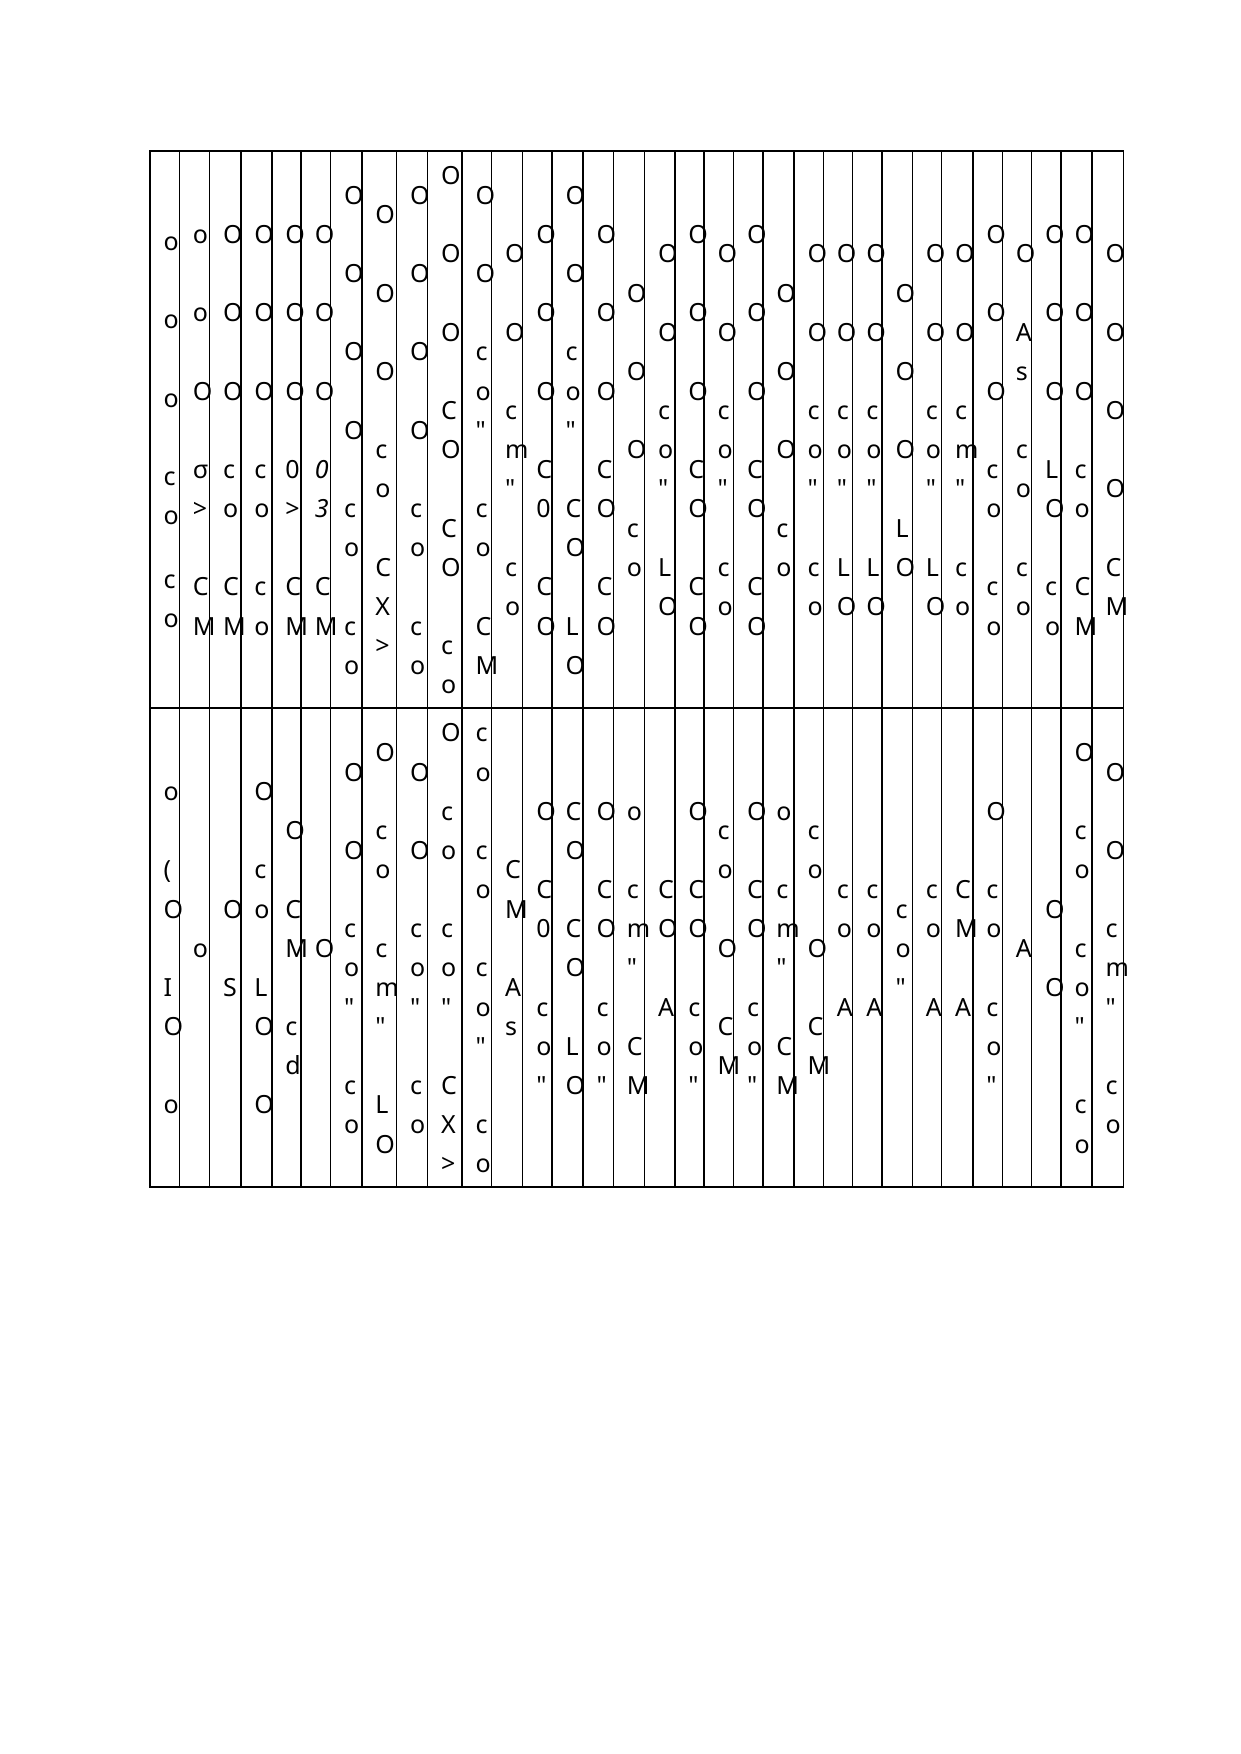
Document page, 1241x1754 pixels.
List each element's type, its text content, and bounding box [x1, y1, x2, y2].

table_cell O O O LO [883, 152, 912, 707]
table_cell O O O 03 CM [302, 152, 330, 707]
table_cell O O co" LO [853, 152, 881, 707]
table_cell O O co" LO [824, 152, 852, 707]
table_cell ο ο Ο σ> CM [180, 152, 209, 707]
table_cell O O co" co [795, 152, 823, 707]
table_cell O CO co" [676, 709, 703, 1186]
table_cell O O cm" co [492, 152, 522, 707]
table_cell O O O co CM [210, 152, 240, 707]
table_cell O [302, 709, 330, 1186]
table_cell O S [210, 709, 240, 1186]
table_cell co O CM [795, 709, 823, 1186]
table_cell O CM cd [273, 709, 300, 1186]
table_cell O O co" LO [645, 152, 674, 707]
table_cell O O O co co [242, 152, 271, 707]
table_cell O O co" co [331, 709, 361, 1186]
table_cell Ο Ο co" CO LO [553, 152, 582, 707]
table_cell O co co" [974, 709, 1002, 1186]
table_cell ο cm" CM [764, 709, 793, 1186]
table_cell O O O LO co [1032, 152, 1060, 707]
table_cell co" [883, 709, 912, 1186]
table_cell O O co" co [705, 152, 733, 707]
table_cell ο [180, 709, 209, 1186]
table_cell O O O CO CO [734, 152, 762, 707]
table_cell Ο C0 co" [523, 709, 551, 1186]
table_cell O CO co" [734, 709, 762, 1186]
table_cell O O cm" co [942, 152, 972, 707]
table_cell O O O O CM [1093, 152, 1123, 707]
table_cell O co cm" LO [363, 709, 396, 1186]
table_cell O CO co" [584, 709, 613, 1186]
table_cell O O co" co [397, 709, 427, 1186]
table_cell O O O CO CO [676, 152, 703, 707]
table_cell Ο Ο Ο C0 CO [523, 152, 551, 707]
table_cell O O [1032, 709, 1060, 1186]
table_cell CO CO LO [553, 709, 582, 1186]
table_cell O O co" co CM [463, 152, 491, 707]
table_cell CM A [942, 709, 972, 1186]
table_cell O O cm" co [1093, 709, 1123, 1186]
table_cell O O co" LO [913, 152, 941, 707]
table_cell O O O co CX> [363, 152, 396, 707]
table_cell CO A [645, 709, 674, 1186]
table_cell O O O co CM [1062, 152, 1091, 707]
table_cell A [1003, 709, 1031, 1186]
table_cell O co co" co [1062, 709, 1091, 1186]
table_cell co co co" co [463, 709, 491, 1186]
table_cell O O O O co co [397, 152, 427, 707]
table_cell O O O CO CO [584, 152, 613, 707]
table_cell O As co co [1003, 152, 1031, 707]
table_cell co A [913, 709, 941, 1186]
table_cell CM As [492, 709, 522, 1186]
table_cell O O O co [764, 152, 793, 707]
table_cell O co LO O [242, 709, 271, 1186]
table_cell O O O CO CO co [428, 152, 461, 707]
table_cell ο (Ο ΙΟ ο [151, 709, 179, 1186]
table_cell O co co" CX> [428, 709, 461, 1186]
table_cell ο ο ο co co [151, 152, 179, 707]
table_cell O O O co [614, 152, 644, 707]
table_cell co O CM [705, 709, 733, 1186]
table_cell co A [853, 709, 881, 1186]
table_cell co A [824, 709, 852, 1186]
table_cell O O O 0> CM [273, 152, 300, 707]
table_cell O O O co co [974, 152, 1002, 707]
table_cell ο cm" CM [614, 709, 644, 1186]
table_cell O O O O co co [331, 152, 361, 707]
